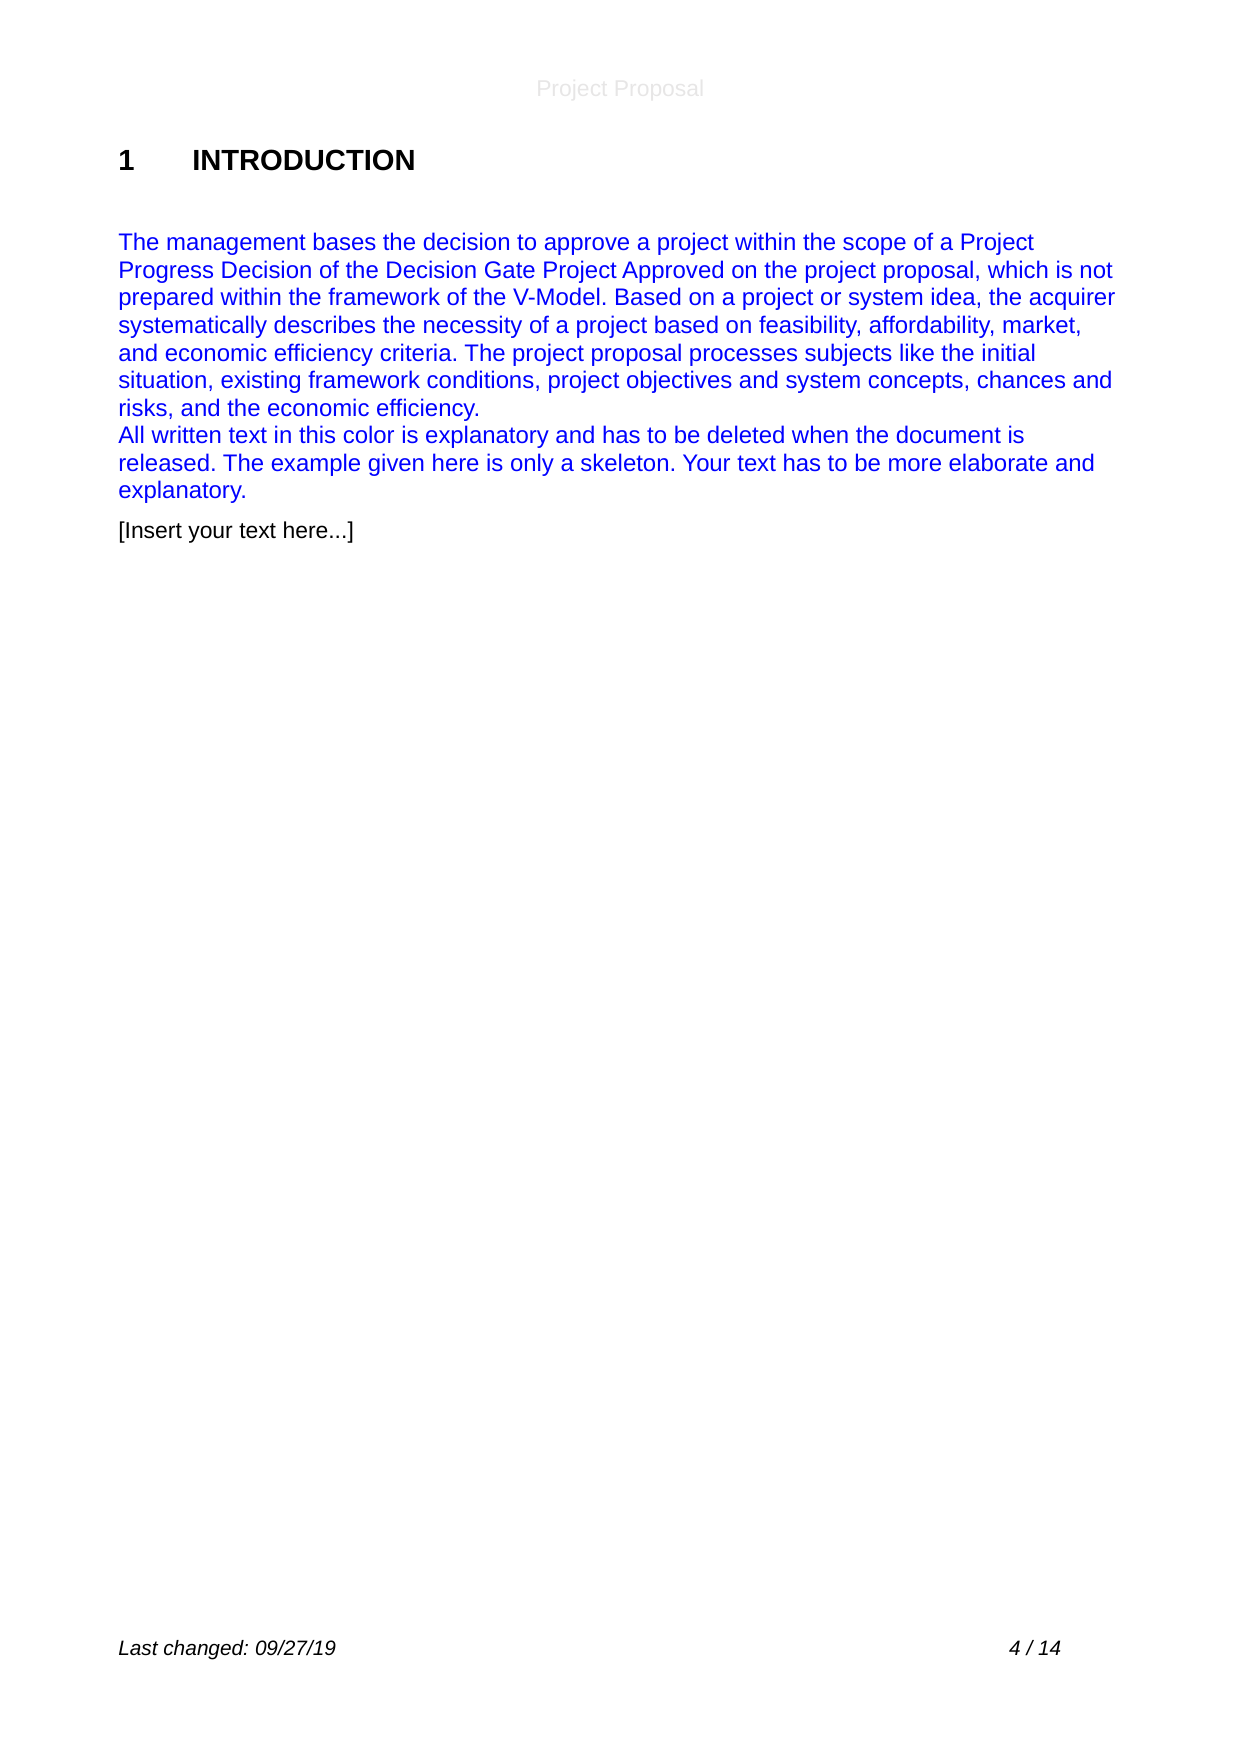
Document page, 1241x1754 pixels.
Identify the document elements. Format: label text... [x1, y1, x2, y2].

text All written text in this color is explanatory and has to be deleted when the document is released. The example given here is only a skeleton. Your text has to be more elaborate and explanatory. [118, 421, 1122, 504]
text [Insert your text here...] [118, 517, 1122, 543]
text The management bases the decision to approve a project within the scope of a Project Progress Decision of the Decision Gate Project Approved on the project proposal, which is not prepared within the framework of the V-Model. Based on a project or system idea, the acquirer systematically describes the necessity of a project based on feasibility, affordability, market, and economic efficiency criteria. The project proposal processes subjects like the initial situation, existing framework conditions, project objectives and system concepts, chances and risks, and the economic efficiency. [118, 228, 1122, 421]
subtitle Introduction [118, 143, 1122, 177]
